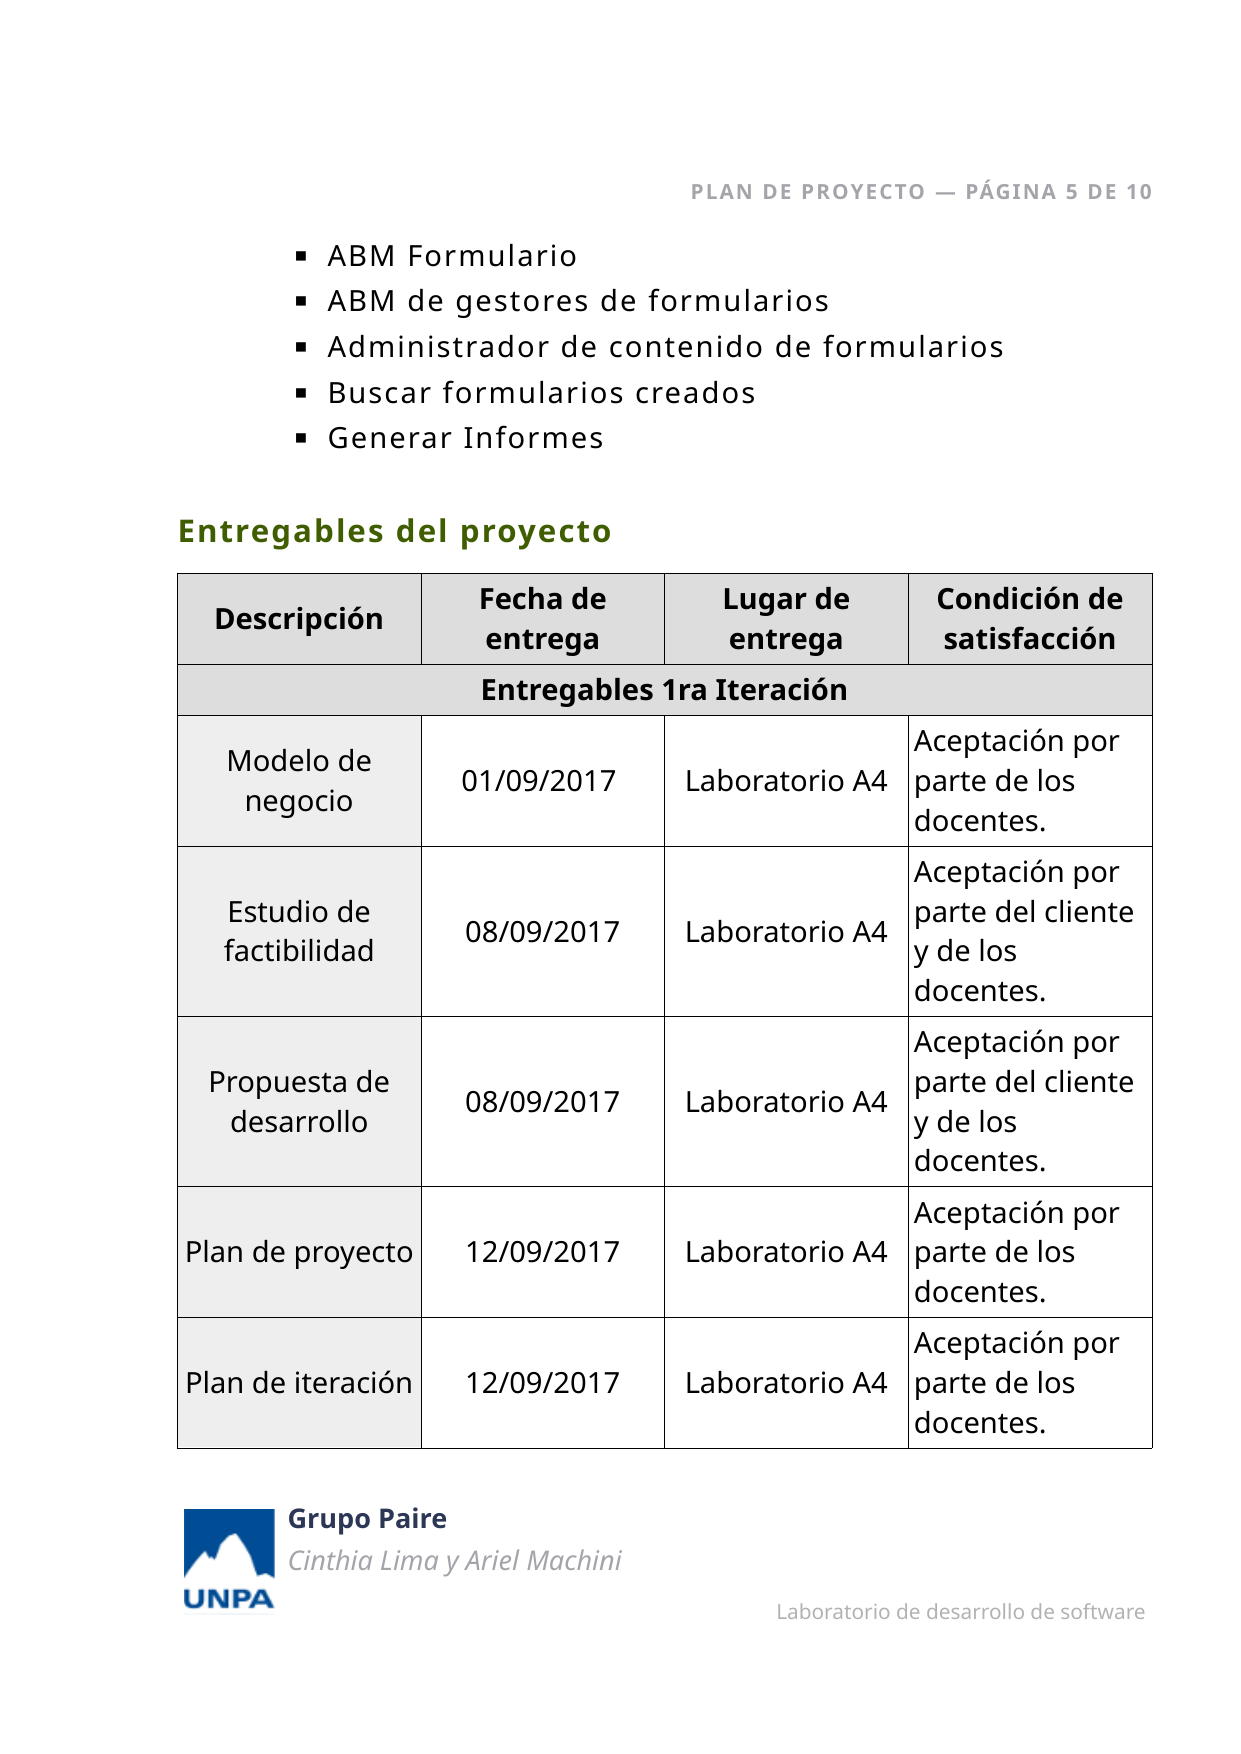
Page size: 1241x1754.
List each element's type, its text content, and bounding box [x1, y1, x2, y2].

table_cell Laboratorio A4 [665, 1187, 908, 1317]
table_cell 08/09/2017 [422, 1017, 664, 1186]
table_cell Aceptación por parte del cliente y de los docentes. [909, 847, 1152, 1016]
list Administrador de contenido de formularios [290, 326, 1152, 366]
table_cell Laboratorio A4 [665, 716, 908, 846]
table_cell Modelo de negocio [178, 716, 421, 846]
table_cell Aceptación por parte de los docentes. [909, 716, 1152, 846]
table_cell Laboratorio A4 [665, 1017, 908, 1186]
list ABM Formulario [290, 235, 1152, 275]
table_cell 08/09/2017 [422, 847, 664, 1016]
table_header Fecha de entrega [422, 574, 664, 664]
table_cell Aceptación por parte de los docentes. [909, 1187, 1152, 1317]
list ABM de gestores de formularios [290, 281, 1152, 320]
table_cell Aceptación por parte del cliente y de los docentes. [909, 1017, 1152, 1186]
picture [184, 1509, 275, 1615]
table_cell 01/09/2017 [422, 716, 664, 846]
table_cell Estudio de factibilidad [178, 847, 421, 1016]
table_cell Laboratorio A4 [665, 1318, 908, 1447]
table_cell Propuesta de desarrollo [178, 1017, 421, 1186]
table_header Condición de satisfacción [909, 574, 1152, 664]
table_cell 12/09/2017 [422, 1318, 664, 1447]
table_cell Plan de proyecto [178, 1187, 421, 1317]
table_header Lugar de entrega [665, 574, 908, 664]
text Entregables del proyecto [177, 509, 1152, 551]
table_cell Laboratorio A4 [665, 847, 908, 1016]
list Generar Informes [290, 418, 1152, 457]
table_cell Entregables 1ra Iteración [178, 665, 1152, 715]
table_cell Plan de iteración [178, 1318, 421, 1447]
table_cell Aceptación por parte de los docentes. [909, 1318, 1152, 1447]
table_cell 12/09/2017 [422, 1187, 664, 1317]
list Buscar formularios creados [290, 372, 1152, 412]
table_header Descripción [178, 574, 421, 664]
